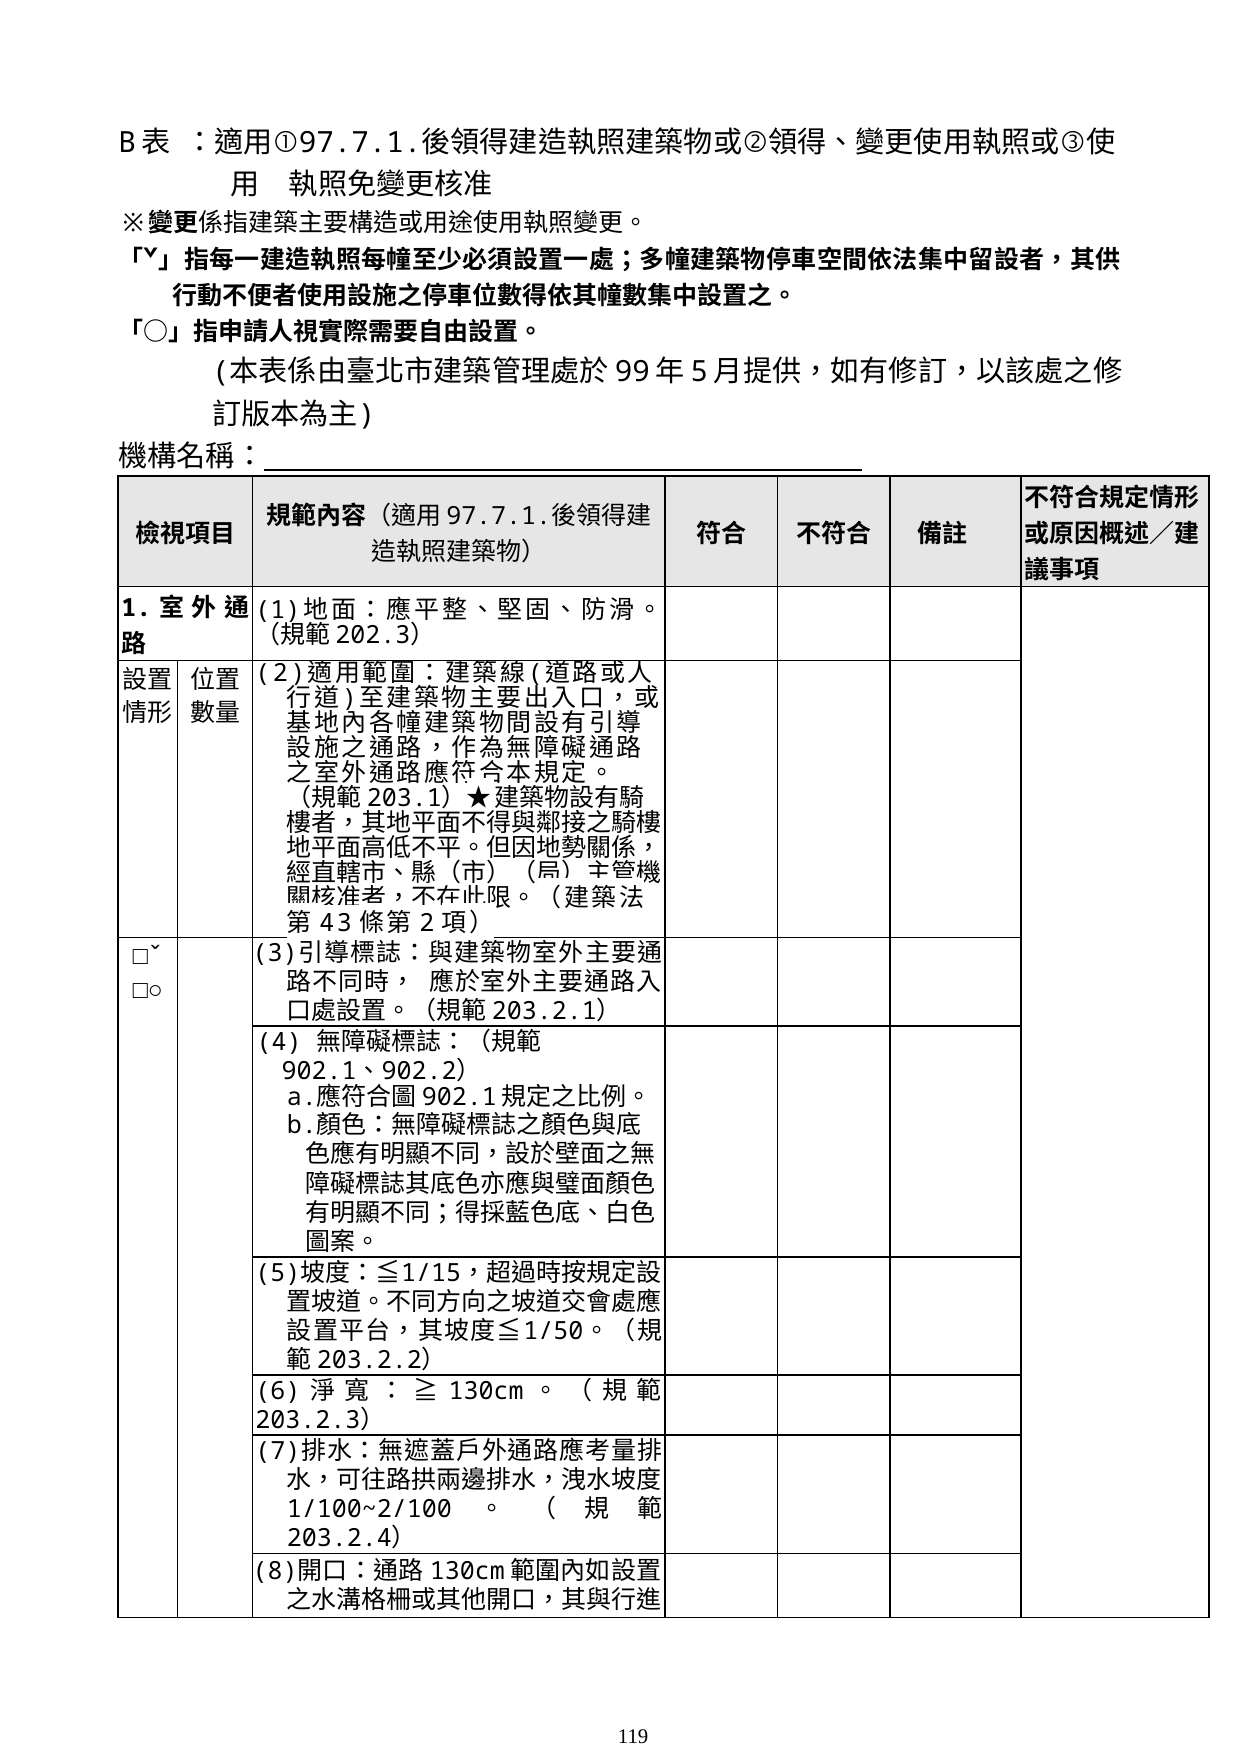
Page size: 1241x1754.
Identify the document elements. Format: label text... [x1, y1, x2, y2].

text 「ˇ」指每一建造執照每幢至少必須設置一處；多幢建築物停車空間依法集中留設者，其供行動不便者使用設施之停車位數得依其幢數集中設置之。 [118, 239, 1122, 312]
table_header 符合 [666, 477, 777, 586]
table_cell [891, 1554, 1020, 1617]
table_header 規範內容（適用97.7.1.後領得建造執照建築物） [253, 477, 664, 586]
table_cell [778, 1436, 889, 1552]
table_cell □ˇ □○ [119, 938, 177, 1617]
table_cell (1)地面：應平整、堅固、防滑。（規範202.3） [253, 587, 664, 660]
table_cell [778, 587, 889, 660]
table_cell [778, 938, 889, 1025]
table_cell (8)開口：通路130cm範圍內如設置之水溝格柵或其他開口，其與行進 [253, 1554, 664, 1617]
table_cell (6)淨寬：≧130cm。（規範203.2.3） [253, 1376, 664, 1434]
table_cell 1.室外通路 [119, 587, 252, 660]
table_cell [1022, 587, 1208, 1617]
table_header 不符合 [778, 477, 889, 586]
table_cell (5)坡度：≦1/15，超過時按規定設置坡道。不同方向之坡道交會處應設置平台，其坡度≦1/50。（規範203.2.2） [253, 1258, 664, 1374]
text [603, 1716, 699, 1754]
table_cell [666, 938, 777, 1025]
table_cell [666, 1376, 777, 1434]
table_cell [666, 587, 777, 660]
table_cell (3)引導標誌：與建築物室外主要通路不同時， 應於室外主要通路入口處設置。（規範203.2.1） [253, 938, 664, 1025]
table_cell [666, 1436, 777, 1552]
table_cell [891, 938, 1020, 1025]
table_cell [778, 1258, 889, 1374]
text (本表係由臺北市建築管理處於99年5月提供，如有修訂，以該處之修訂版本為主) [212, 348, 1122, 433]
text ※變更係指建築主要構造或用途使用執照變更。 [118, 203, 1122, 239]
text 機構名稱： [118, 433, 1122, 475]
table_cell [178, 938, 252, 1617]
table_cell [778, 661, 889, 936]
table_cell [778, 1554, 889, 1617]
table_cell [891, 1436, 1020, 1552]
text 「○」指申請人視實際需要自由設置。 [118, 312, 1122, 348]
table_cell (2)適用範圍：建築線(道路或人行道)至建築物主要出入口，或基地內各幢建築物間設有引導設施之通路，作為無障礙通路之室外通路應符合本規定。（規範203.1）★建築物設有騎樓者，其地平面不得與鄰接之騎樓地平面高低不平。但因地勢關係，經直轄市、縣（市）（局）主管機關核准者，不在此限。（建築法第43條第2項） [253, 661, 664, 936]
text 119 [618, 1724, 684, 1746]
table_cell [666, 1258, 777, 1374]
table_cell 設置 情形 [119, 661, 177, 936]
table_cell [891, 1027, 1020, 1256]
table_cell [778, 1376, 889, 1434]
table_cell [778, 1027, 889, 1256]
table_cell (7)排水：無遮蓋戶外通路應考量排水，可往路拱兩邊排水，洩水坡度1/100~2/100。（規範203.2.4） [253, 1436, 664, 1552]
table_cell [891, 661, 1020, 936]
table_cell (4) 無障礙標誌：（規範902.1、902.2） a.應符合圖902.1規定之比例。 b.顏色：無障礙標誌之顏色與底色應有明顯不同，設於壁面之無障礙標誌其底色亦應與璧面顏色有明顯不同；得採藍色底、白色圖案。 [253, 1027, 664, 1256]
table_cell 位置 數量 [178, 661, 252, 936]
table_cell [666, 661, 777, 936]
table_cell [891, 1258, 1020, 1374]
table_cell [666, 1027, 777, 1256]
table_header 不符合規定情形或原因概述／建議事項 [1022, 477, 1208, 586]
table_header 備註 [891, 477, 1020, 586]
table_cell [666, 1554, 777, 1617]
table_cell [891, 587, 1020, 660]
table_cell [891, 1376, 1020, 1434]
table_header 檢視項目 [119, 477, 252, 586]
text B表 ：適用97.7.1.後領得建造執照建築物或領得、變更使用執照或使用 執照免變更核准 [118, 118, 1122, 203]
